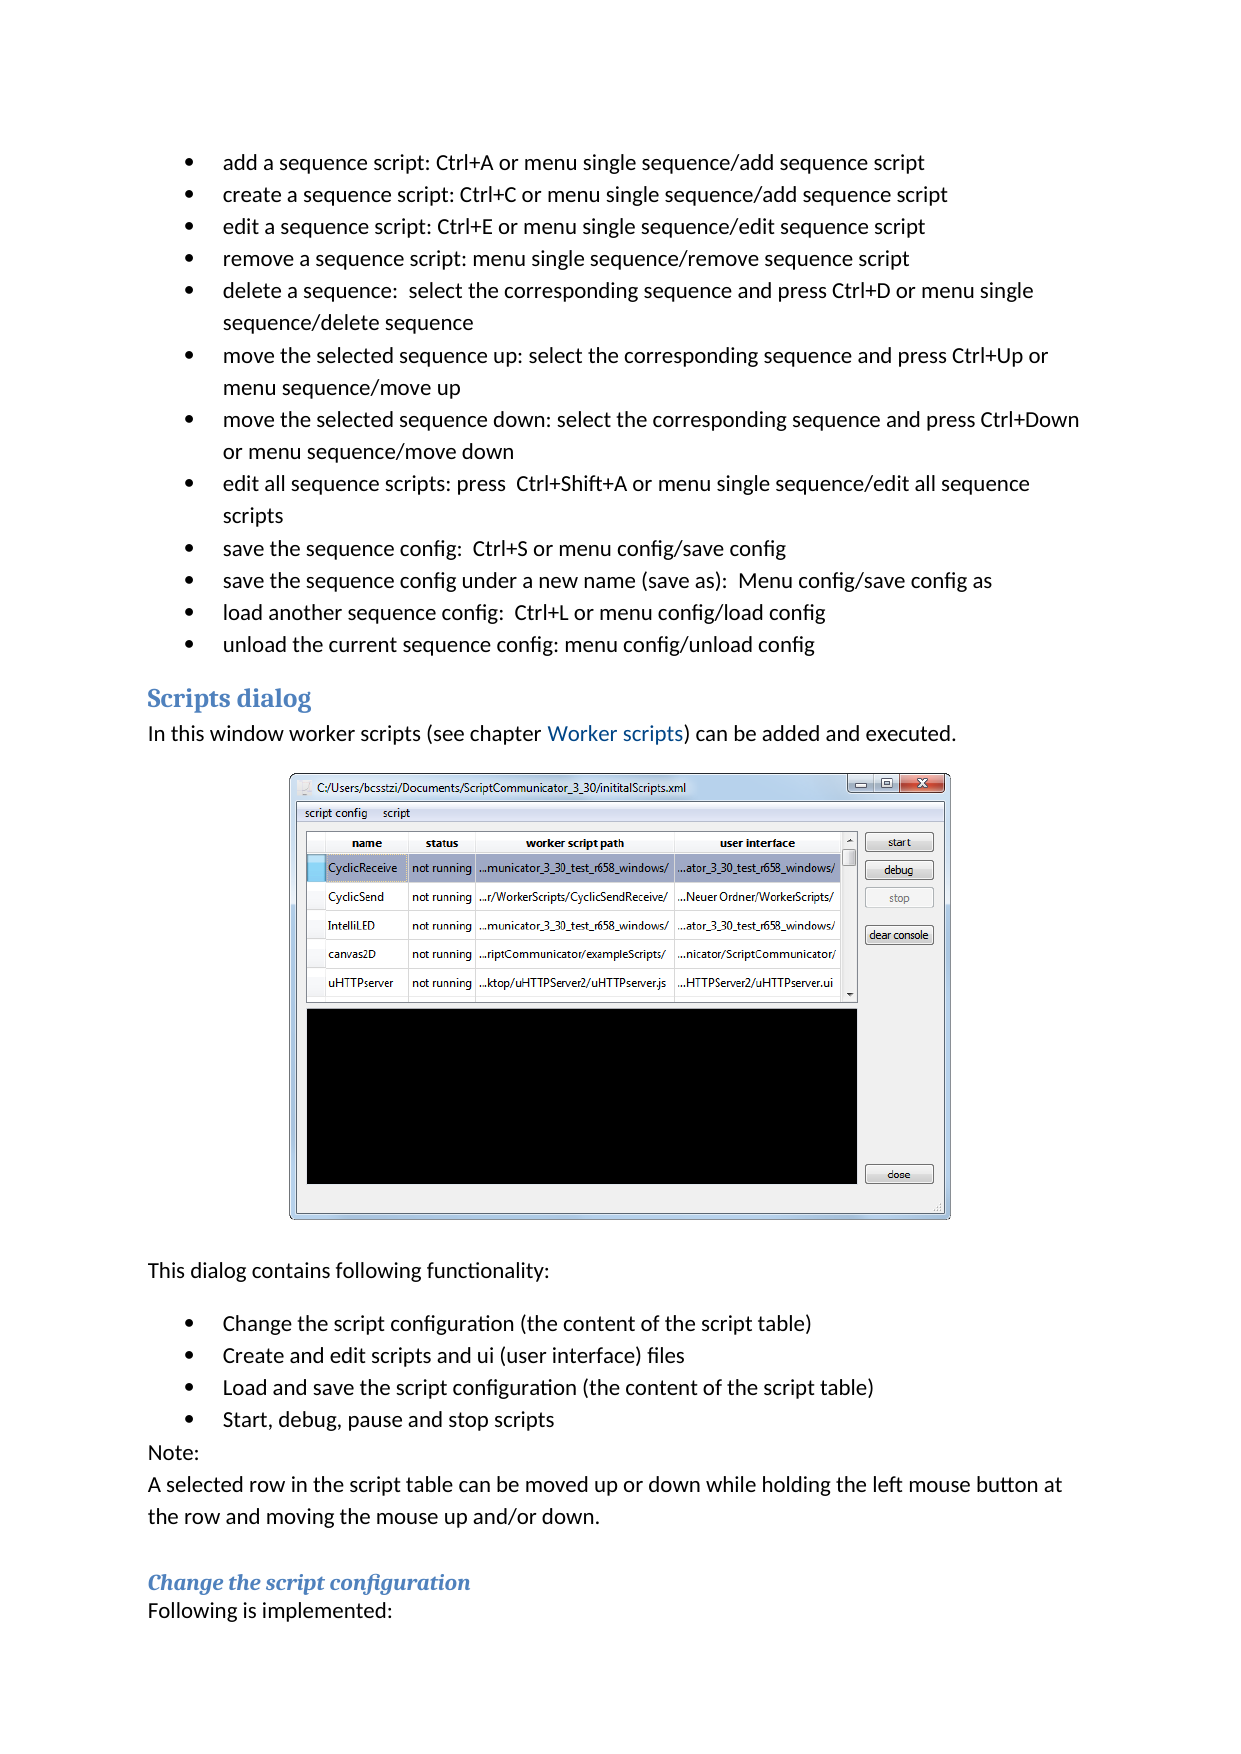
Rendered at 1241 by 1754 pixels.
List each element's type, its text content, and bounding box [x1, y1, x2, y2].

list edit all sequence scripts: press Ctrl+Shift+A or menu single sequence/edit all sequence scripts [185, 469, 1093, 530]
text A selected row in the script table can be moved up or down while holding the left mouse button at the row and moving the mouse up and/or down. [148, 1470, 1093, 1530]
list unload the current sequence config: menu config/unload config [185, 630, 1093, 658]
list Change the script configuration (the content of the script table) [185, 1309, 1093, 1337]
text This dialog contains following functionality: [148, 1256, 1093, 1284]
list move the selected sequence down: select the corresponding sequence and press Ctrl+Down or menu sequence/move down [185, 405, 1093, 465]
text Following is implemented: [148, 1596, 1093, 1624]
list Start, debug, pause and stop scripts [185, 1406, 1093, 1434]
list edit a sequence script: Ctrl+E or menu single sequence/edit sequence script [185, 212, 1093, 240]
picture [289, 773, 951, 1220]
subtitle Scripts dialog [148, 683, 1093, 714]
list delete a sequence: select the corresponding sequence and press Ctrl+D or menu single sequence/delete sequence [185, 276, 1093, 337]
list Load and save the script configuration (the content of the script table) [185, 1373, 1093, 1401]
list Create and edit scripts and ui (user interface) files [185, 1341, 1093, 1369]
text Note: [148, 1438, 1093, 1466]
list In this window worker scripts (see chapter Worker scripts) can be added and executed. [148, 719, 1093, 747]
list load another sequence config: Ctrl+L or menu config/load config [185, 598, 1093, 626]
list move the selected sequence up: select the corresponding sequence and press Ctrl+Up or menu sequence/move up [185, 341, 1093, 401]
list remove a sequence script: menu single sequence/remove sequence script [185, 244, 1093, 272]
list save the sequence config: Ctrl+S or menu config/save config [185, 534, 1093, 562]
subtitle Change the script configuration [148, 1569, 1093, 1596]
list add a sequence script: Ctrl+A or menu single sequence/add sequence script [185, 148, 1093, 176]
list save the sequence config under a new name (save as): Menu config/save config as [185, 566, 1093, 594]
list create a sequence script: Ctrl+C or menu single sequence/add sequence script [185, 180, 1093, 208]
